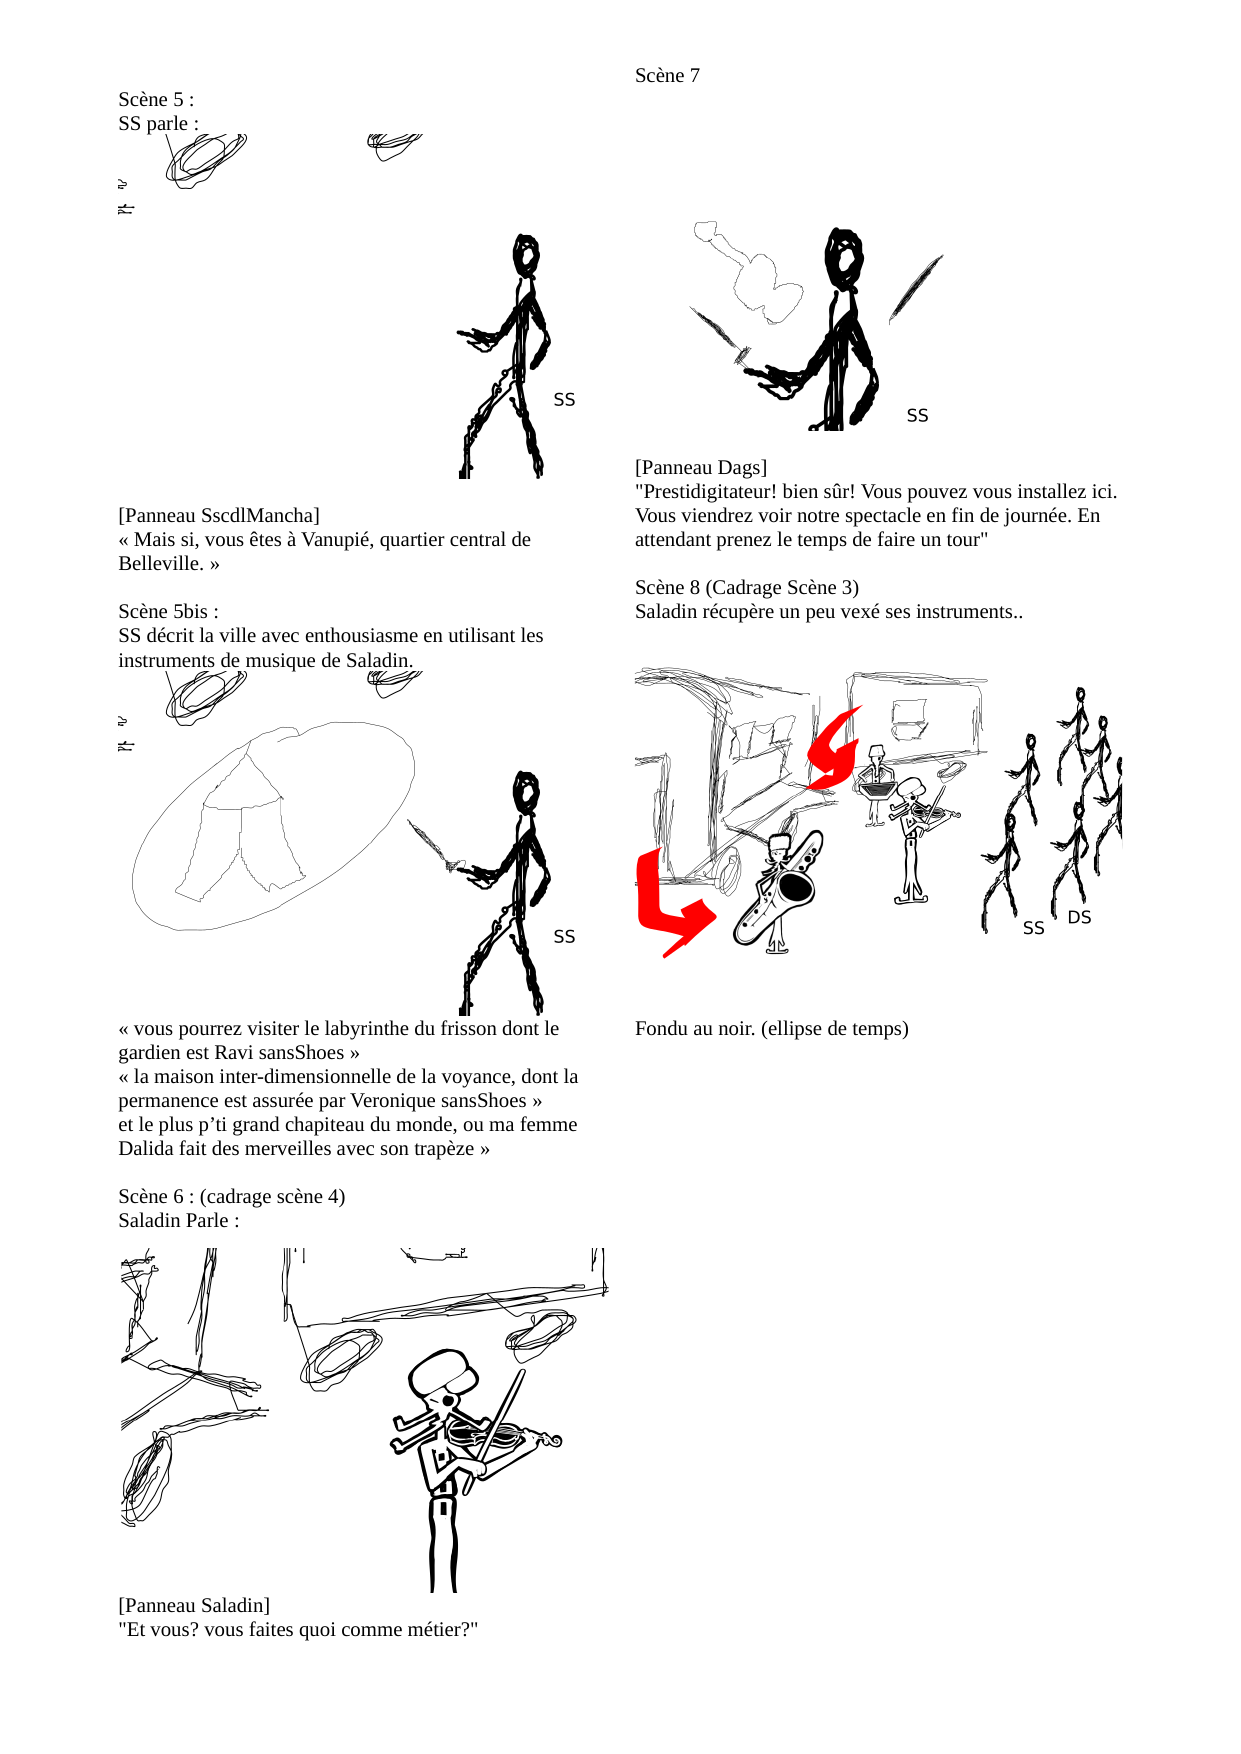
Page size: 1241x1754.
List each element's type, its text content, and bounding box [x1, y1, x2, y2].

text « Mais si, vous êtes à Vanupié, quartier central de Belleville. » [118, 527, 605, 575]
picture [634, 86, 1123, 431]
text SS décrit la ville avec enthousiasme en utilisant les instruments de musique de Saladin. [118, 623, 605, 671]
text Scène 8 (Cadrage Scène 3) [635, 551, 1122, 599]
text Saladin récupère un peu vexé ses instruments.. [635, 599, 1122, 623]
text Scène 7 [635, 62, 1122, 86]
text « vous pourrez visiter le labyrinthe du frisson dont le gardien est Ravi sansShoes » « la maison inter-dimensionnelle de la voyance, dont la permanence est assurée par Veronique sansShoes » et le plus p’ti grand chapiteau du monde, ou ma femme Dalida fait des merveilles avec son trapèze » [118, 1016, 605, 1184]
text "Prestidigitateur! bien sûr! Vous pouvez vous installez ici. Vous viendrez voir notre spectacle en fin de journée. En attendant prenez le temps de faire un tour" [635, 479, 1122, 551]
text [Panneau Dags] [635, 455, 1122, 479]
text Scène 5 : SS parle : [118, 87, 605, 134]
picture [118, 671, 606, 1016]
text Scène 6 : (cadrage scène 4) [118, 1184, 605, 1208]
text [Panneau SscdlMancha] [118, 503, 605, 527]
picture [634, 623, 1123, 968]
text "Et vous? vous faites quoi comme métier?" [118, 1617, 605, 1641]
text [Panneau Saladin] [118, 1232, 605, 1617]
picture [118, 134, 606, 479]
text Saladin Parle : [118, 1208, 605, 1232]
text Fondu au noir. (ellipse de temps) [635, 1016, 1122, 1040]
text Scène 5bis : [118, 599, 605, 623]
picture [121, 1248, 609, 1593]
